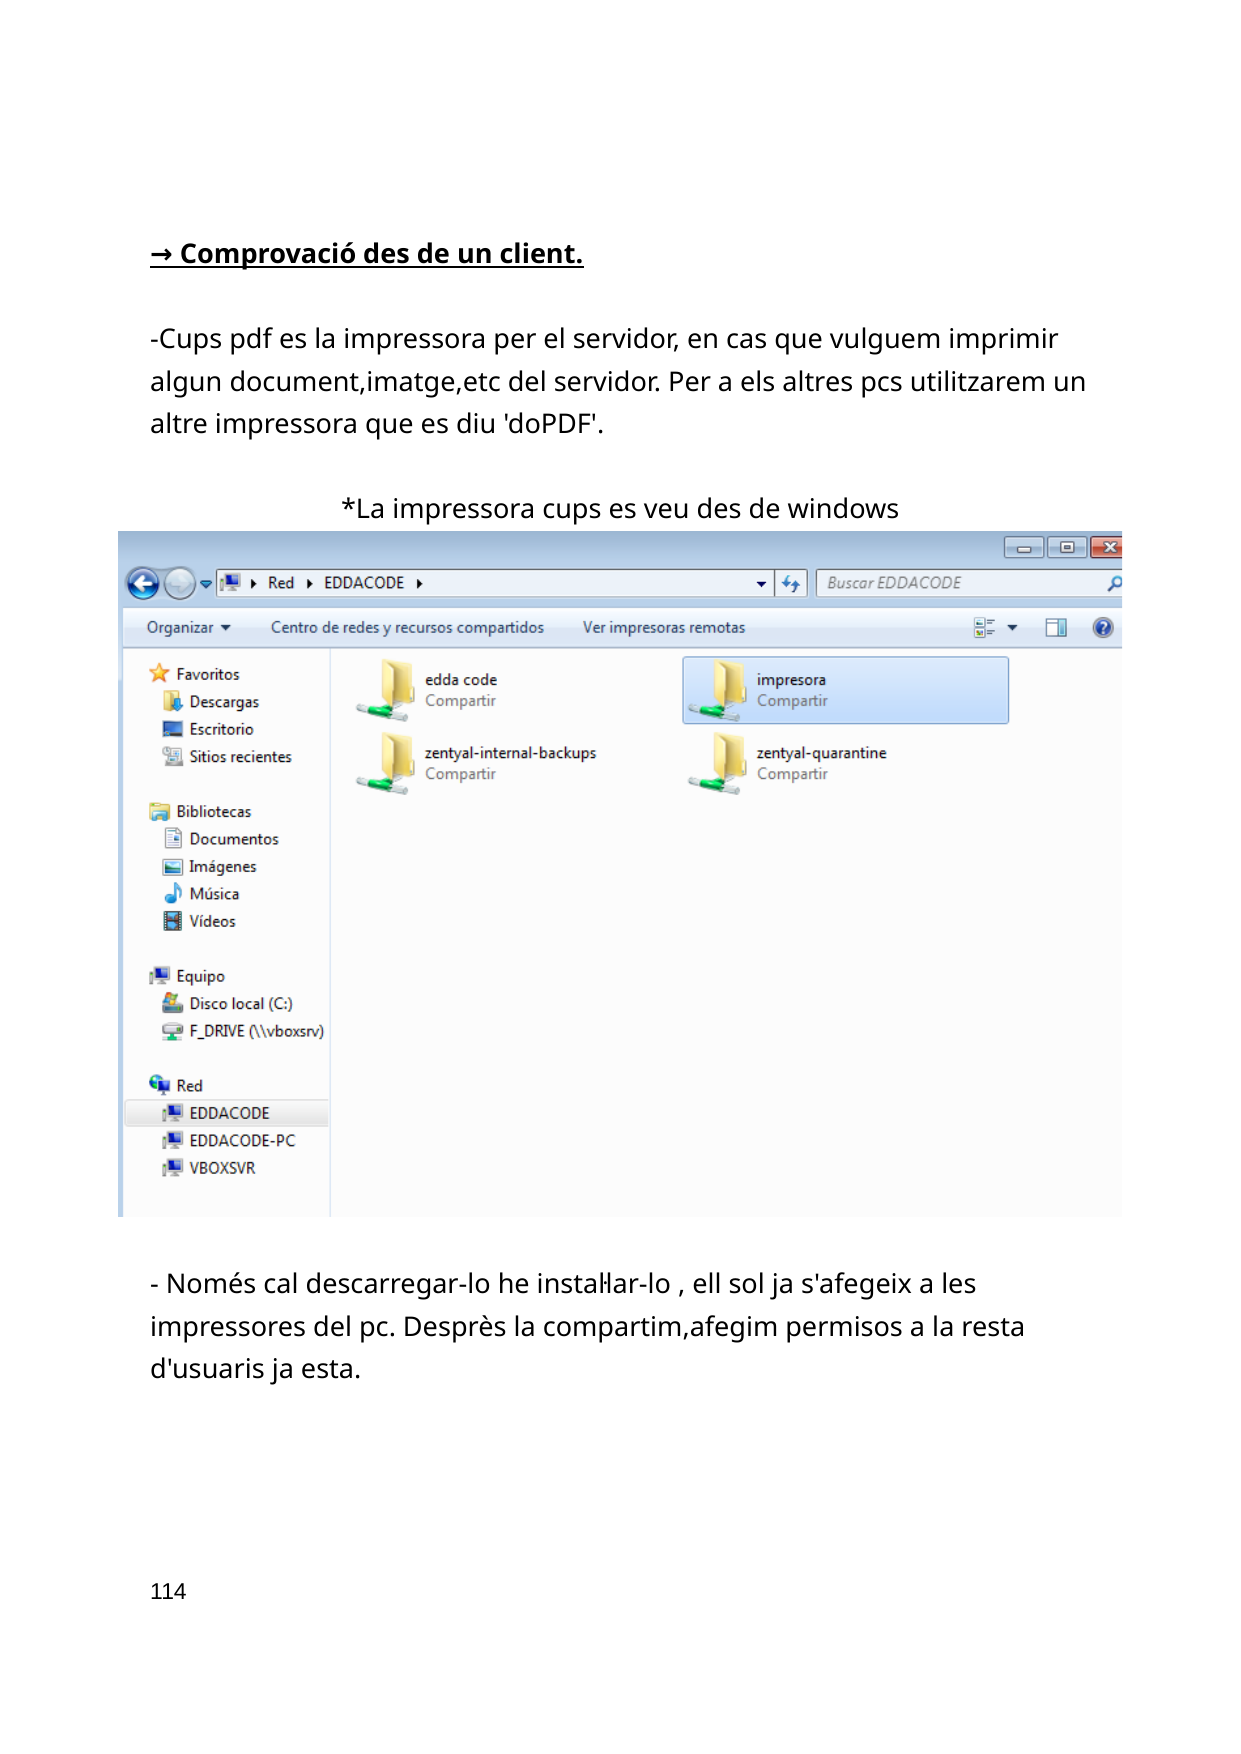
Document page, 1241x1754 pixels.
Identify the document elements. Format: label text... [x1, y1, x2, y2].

picture [118, 531, 1123, 1217]
text *La impressora cups es veu des de windows [150, 489, 1090, 526]
text -Cups pdf es la impressora per el servidor, en cas que vulguem imprimir algun document,imatge,etc del servidor. Per a els altres pcs utilitzarem un altre impressora que es diu 'doPDF'. [150, 319, 1090, 441]
text - Només cal descarregar-lo he instal·lar-lo , ell sol ja s'afegeix a les impressores del pc. Desprès la compartim,afegim permisos a la resta d'usuaris ja esta. [150, 1265, 1090, 1386]
text → Comprovació des de un client. [150, 235, 1090, 272]
